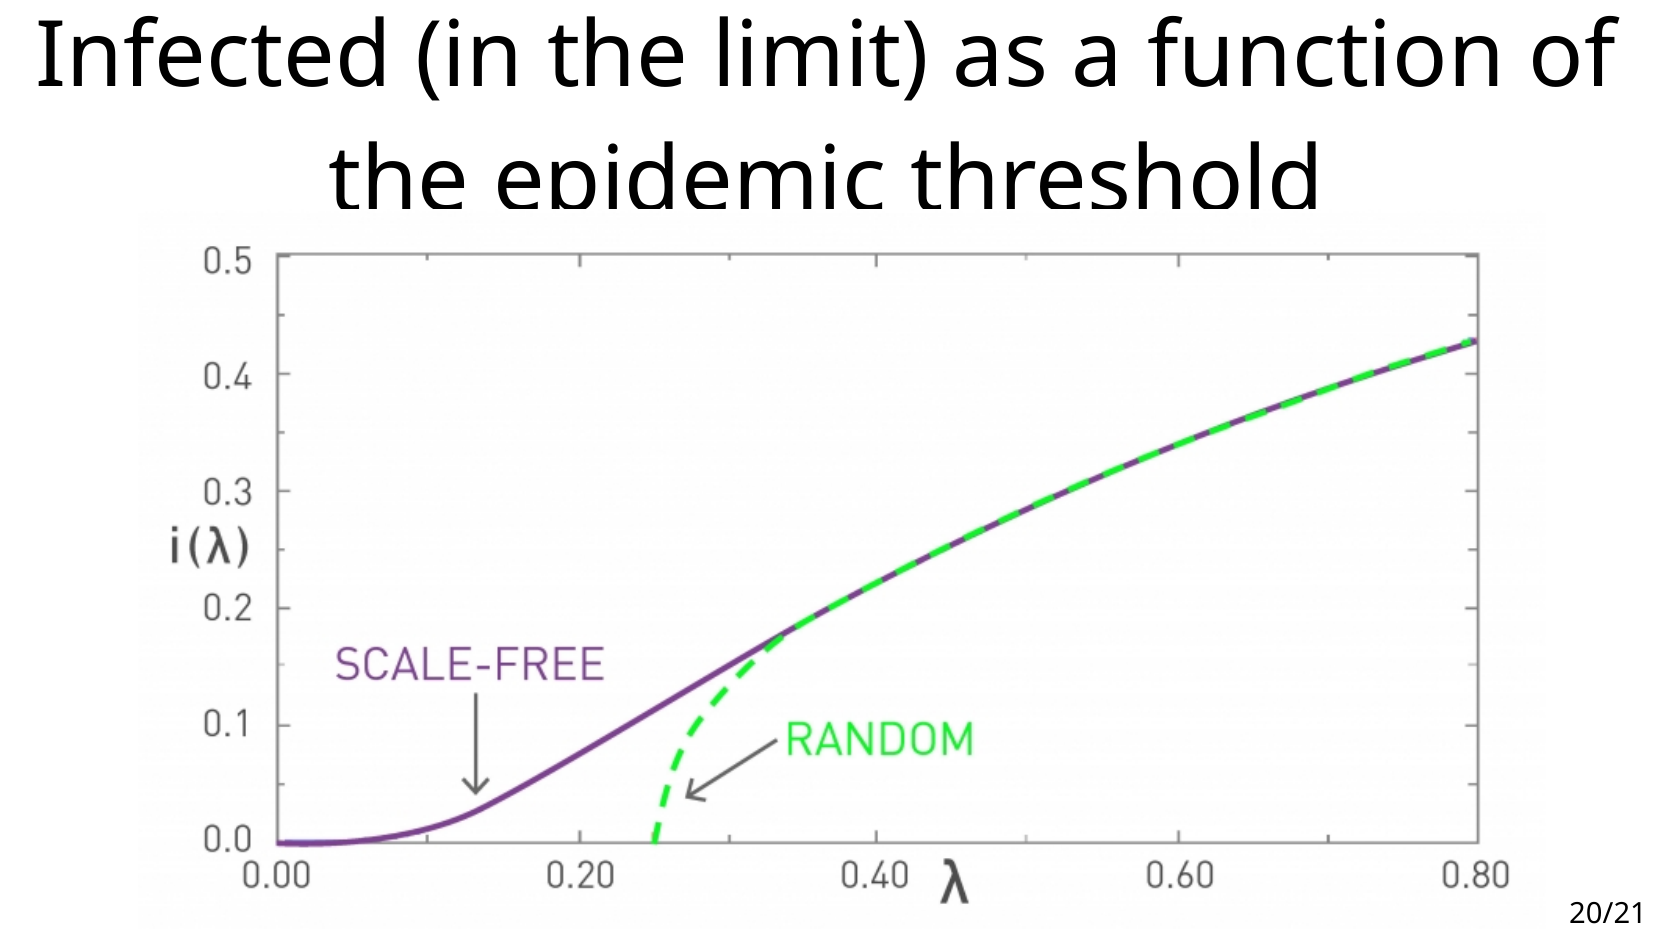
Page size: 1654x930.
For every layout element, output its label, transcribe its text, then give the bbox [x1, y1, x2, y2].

title Infected (in the limit) as a function of the epidemic threshold [0, 1, 1653, 225]
picture [138, 209, 1546, 929]
